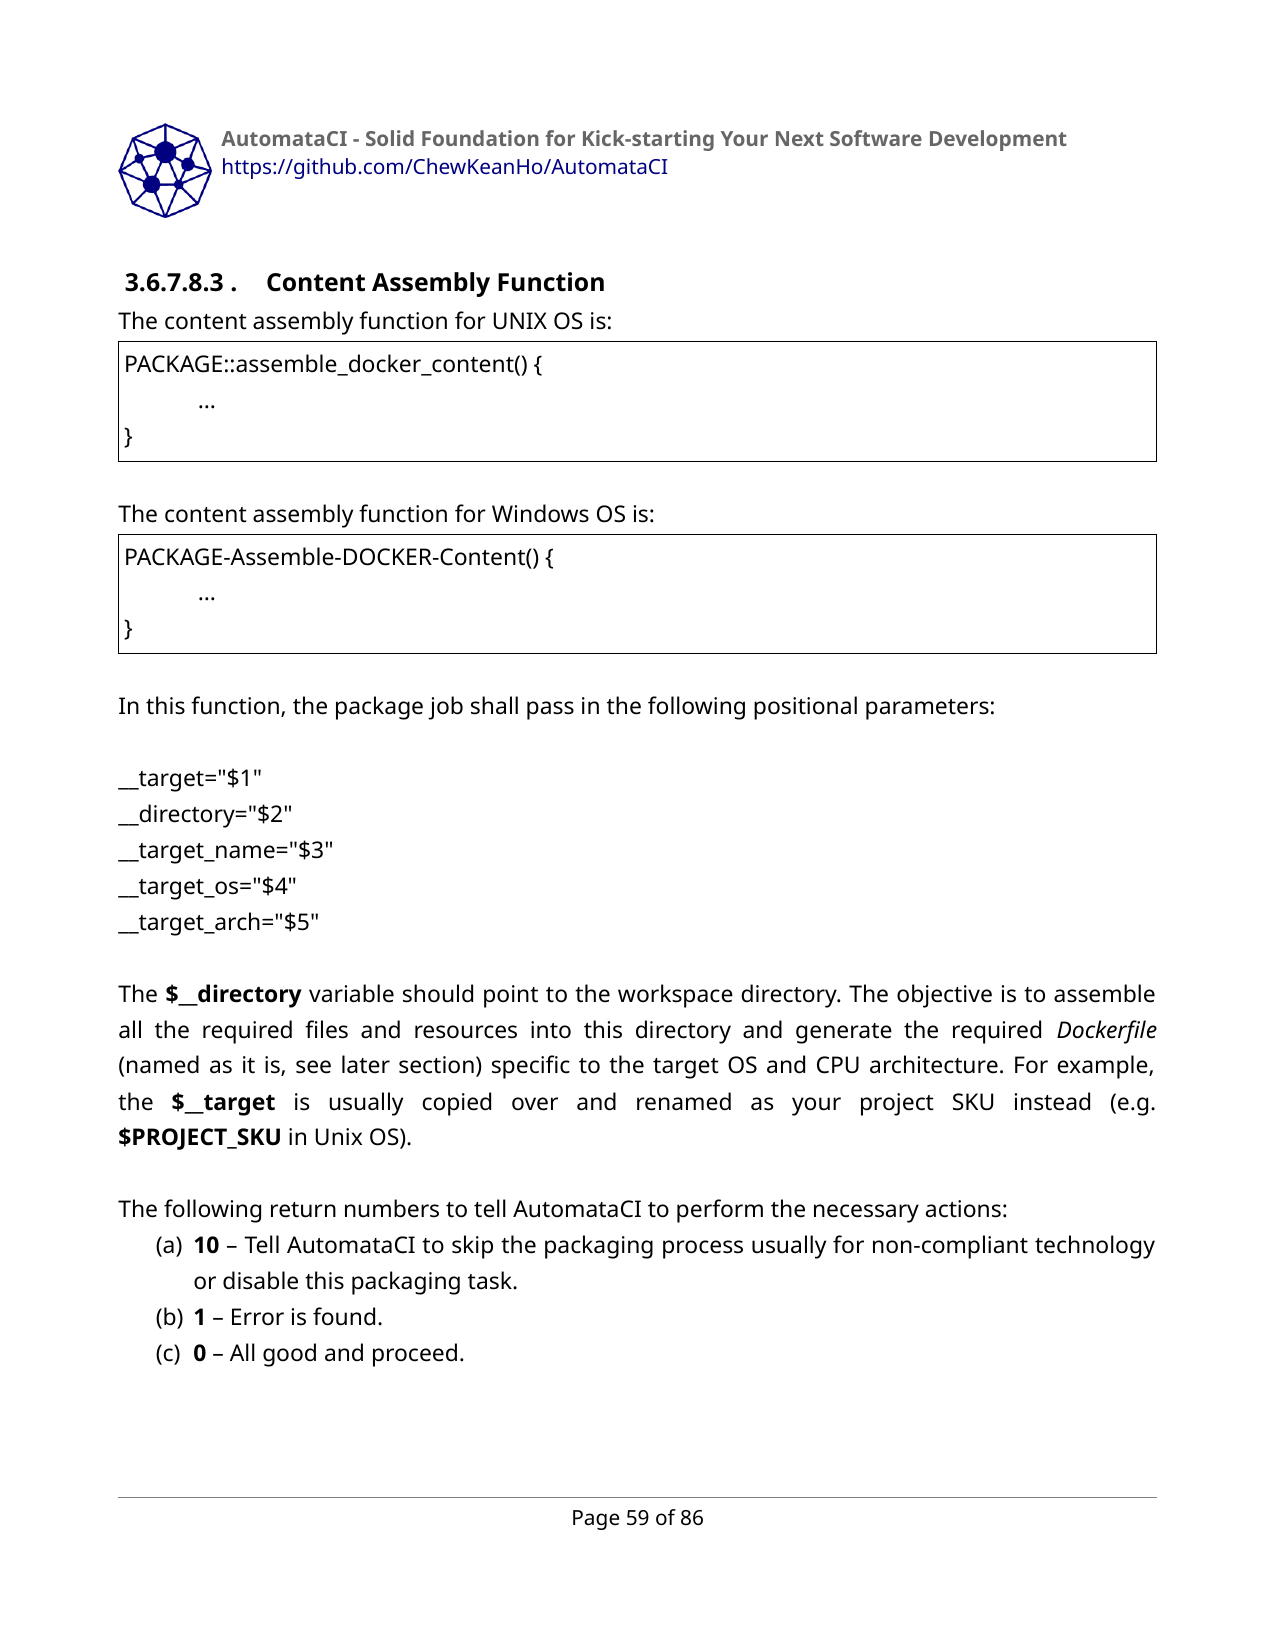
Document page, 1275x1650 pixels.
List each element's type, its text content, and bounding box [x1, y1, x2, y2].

list 1 – Error is found. [156, 1301, 1157, 1332]
text The content assembly function for Windows OS is: [118, 498, 1157, 529]
text The following return numbers to tell AutomataCI to perform the necessary actions: [118, 1193, 1157, 1224]
text __target_name="$3" [118, 834, 1157, 865]
text The $__directory variable should point to the workspace directory. The objective is to assemble all the required files and resources into this directory and generate the required Dockerfile (named as it is, see later section) specific to the target OS and CPU architecture. For example, the $__target is usually copied over and renamed as your project SKU instead (e.g. $PROJECT_SKU in Unix OS). [118, 978, 1157, 1153]
subtitle Content Assembly Function [118, 265, 1157, 299]
picture [118, 123, 212, 218]
text __directory="$2" [118, 798, 1157, 829]
list 0 – All good and proceed. [156, 1337, 1157, 1368]
text In this function, the package job shall pass in the following positional parameters: [118, 690, 1157, 721]
table_header PACKAGE-Assemble-DOCKER-Content() { … } [119, 535, 1156, 653]
text __target_arch="$5" [118, 906, 1157, 937]
text __target="$1" [118, 762, 1157, 793]
list 10 – Tell AutomataCI to skip the packaging process usually for non-compliant technology or disable this packaging task. [156, 1229, 1157, 1296]
table_header PACKAGE::assemble_docker_content() { … } [119, 342, 1156, 461]
text __target_os="$4" [118, 870, 1157, 901]
text The content assembly function for UNIX OS is: [118, 305, 1157, 337]
